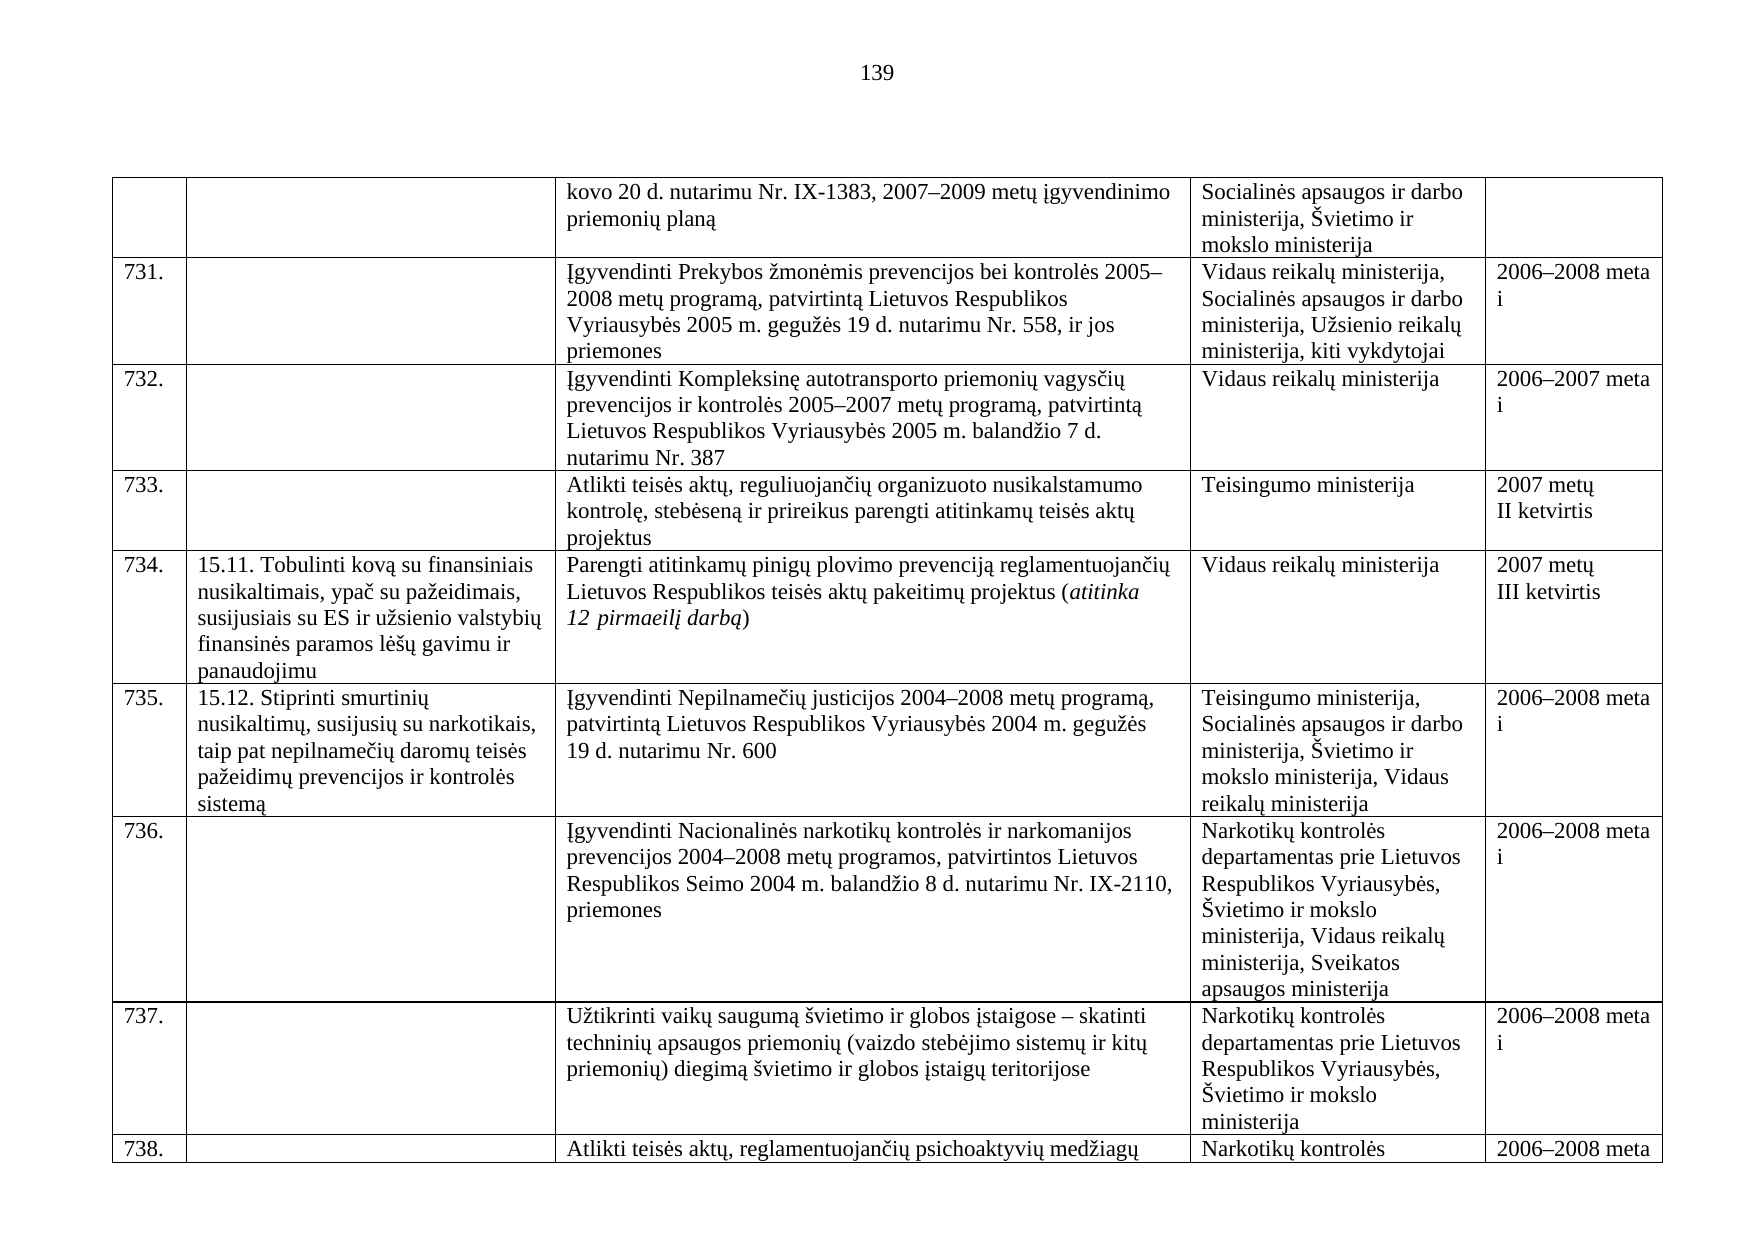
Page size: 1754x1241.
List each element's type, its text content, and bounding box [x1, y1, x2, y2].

table_cell [187, 1135, 555, 1162]
table_cell 735. [113, 684, 186, 816]
table_cell 15.12. Stiprinti smurtinių nusikaltimų, susijusių su narkotikais, taip pat nepilnamečių daromų teisės pažeidimų prevencijos ir kontrolės sistemą [187, 684, 555, 816]
table_cell Socialinės apsaugos ir darbo ministerija, Švietimo ir mokslo ministerija [1191, 178, 1485, 257]
table_cell Narkotikų kontrolės departamentas prie Lietuvos Respublikos Vyriausybės, Švietimo ir mokslo ministerija [1191, 1003, 1485, 1134]
table_cell 2006–2008 metai [1486, 817, 1662, 1001]
table_cell 2007 metų II ketvirtis [1486, 471, 1662, 550]
table_cell Vidaus reikalų ministerija [1191, 551, 1485, 683]
table_cell 736. [113, 817, 186, 1001]
table_cell [187, 1003, 555, 1134]
table_cell 737. [113, 1003, 186, 1134]
table_cell Įgyvendinti Nacionalinės narkotikų kontrolės ir narkomanijos prevencijos 2004–2008 metų programos, patvirtintos Lietuvos Respublikos Seimo 2004 m. balandžio 8 d. nutarimu Nr. IX-2110, priemones [556, 817, 1190, 1001]
table_cell 2006–2008 meta [1486, 1135, 1662, 1162]
table_cell 731. [113, 258, 186, 364]
table_cell 738. [113, 1135, 186, 1162]
table_cell kovo 20 d. nutarimu Nr. IX-1383, 2007–2009 metų įgyvendinimo priemonių planą [556, 178, 1190, 257]
table_cell [187, 365, 555, 470]
table_cell [187, 258, 555, 364]
table_cell [1486, 178, 1662, 257]
table_cell 15.11. Tobulinti kovą su finansiniais nusikaltimais, ypač su pažeidimais, susijusiais su ES ir užsienio valstybių finansinės paramos lėšų gavimu ir panaudojimu [187, 551, 555, 683]
table_cell [187, 817, 555, 1001]
table_cell Vidaus reikalų ministerija [1191, 365, 1485, 470]
table_cell Įgyvendinti Nepilnamečių justicijos 2004–2008 metų programą, patvirtintą Lietuvos Respublikos Vyriausybės 2004 m. gegužės 19 d. nutarimu Nr. 600 [556, 684, 1190, 816]
table_cell Narkotikų kontrolės [1191, 1135, 1485, 1162]
table_cell 2006–2008 metai [1486, 258, 1662, 364]
table_cell 2006–2008 metai [1486, 684, 1662, 816]
table_cell Įgyvendinti Kompleksinę autotransporto priemonių vagysčių prevencijos ir kontrolės 2005–2007 metų programą, patvirtintą Lietuvos Respublikos Vyriausybės 2005 m. balandžio 7 d. nutarimu Nr. 387 [556, 365, 1190, 470]
table_cell Užtikrinti vaikų saugumą švietimo ir globos įstaigose – skatinti techninių apsaugos priemonių (vaizdo stebėjimo sistemų ir kitų priemonių) diegimą švietimo ir globos įstaigų teritorijose [556, 1003, 1190, 1134]
table_cell Parengti atitinkamų pinigų plovimo prevenciją reglamentuojančių Lietuvos Respublikos teisės aktų pakeitimų projektus (atitinka 12 pirmaeilį darbą) [556, 551, 1190, 683]
table_cell 733. [113, 471, 186, 550]
table_cell Teisingumo ministerija, Socialinės apsaugos ir darbo ministerija, Švietimo ir mokslo ministerija, Vidaus reikalų ministerija [1191, 684, 1485, 816]
table_cell 2007 metų III ketvirtis [1486, 551, 1662, 683]
table_cell 734. [113, 551, 186, 683]
table_cell [113, 178, 186, 257]
table_cell Atlikti teisės aktų, reglamentuojančių psichoaktyvių medžiagų [556, 1135, 1190, 1162]
table_cell Teisingumo ministerija [1191, 471, 1485, 550]
table_cell Atlikti teisės aktų, reguliuojančių organizuoto nusikalstamumo kontrolę, stebėseną ir prireikus parengti atitinkamų teisės aktų projektus [556, 471, 1190, 550]
table_cell [187, 471, 555, 550]
table_cell Vidaus reikalų ministerija, Socialinės apsaugos ir darbo ministerija, Užsienio reikalų ministerija, kiti vykdytojai [1191, 258, 1485, 364]
table_cell [187, 178, 555, 257]
table_cell 2006–2007 metai [1486, 365, 1662, 470]
table_cell Įgyvendinti Prekybos žmonėmis prevencijos bei kontrolės 2005–2008 metų programą, patvirtintą Lietuvos Respublikos Vyriausybės 2005 m. gegužės 19 d. nutarimu Nr. 558, ir jos priemones [556, 258, 1190, 364]
table_cell 732. [113, 365, 186, 470]
table_cell Narkotikų kontrolės departamentas prie Lietuvos Respublikos Vyriausybės, Švietimo ir mokslo ministerija, Vidaus reikalų ministerija, Sveikatos apsaugos ministerija [1191, 817, 1485, 1001]
table_cell 2006–2008 metai [1486, 1003, 1662, 1134]
